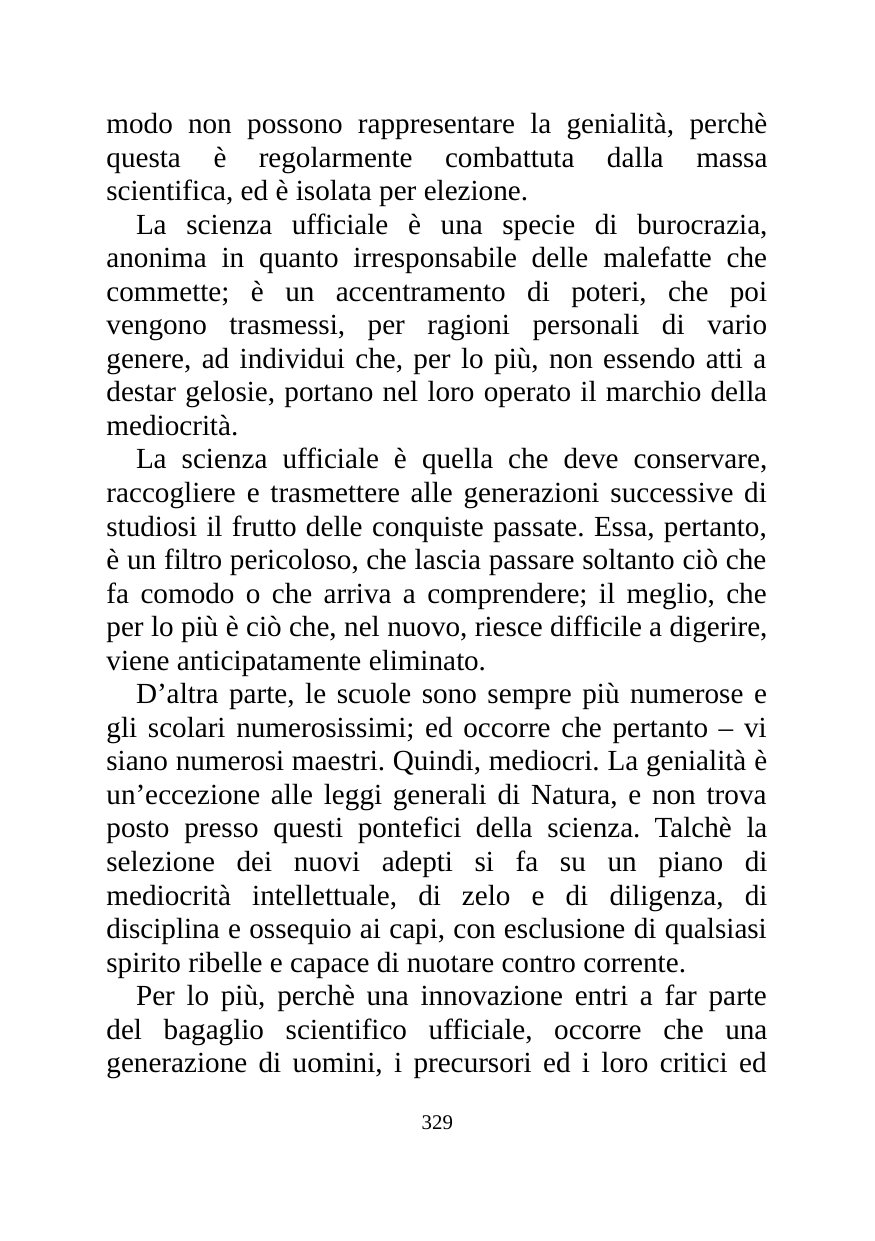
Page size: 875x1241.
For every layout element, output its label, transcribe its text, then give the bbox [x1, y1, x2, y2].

text modo non possono rappresentare la genialità, perchè questa è regolarmente combattuta dalla massa scientifica, ed è isolata per elezione. [106, 106, 768, 207]
text Per lo più, perchè una innovazione entri a far parte del bagaglio scientifico ufficiale, occorre che una generazione di uomini, i precursori ed i loro critici ed [106, 978, 768, 1079]
text La scienza ufficiale è quella che deve conservare, raccogliere e trasmettere alle generazioni successive di studiosi il frutto delle conquiste passate. Essa, pertanto, è un filtro pericoloso, che lascia passare soltanto ciò che fa comodo o che arriva a comprendere; il meglio, che per lo più è ciò che, nel nuovo, riesce difficile a digerire, viene anticipatamente eliminato. [106, 442, 768, 676]
text D’altra parte, le scuole sono sempre più numerose e gli scolari numerosissimi; ed occorre che pertanto – vi siano numerosi maestri. Quindi, mediocri. La genialità è un’eccezione alle leggi generali di Natura, e non trova posto presso questi pontefici della scienza. Talchè la selezione dei nuovi adepti si fa su un piano di mediocrità intellettuale, di zelo e di diligenza, di disciplina e ossequio ai capi, con esclusione di qualsiasi spirito ribelle e capace di nuotare contro corrente. [106, 676, 768, 978]
text La scienza ufficiale è una specie di burocrazia, anonima in quanto irresponsabile delle malefatte che commette; è un accentramento di poteri, che poi vengono trasmessi, per ragioni personali di vario genere, ad individui che, per lo più, non essendo atti a destar gelosie, portano nel loro operato il marchio della mediocrità. [106, 207, 768, 442]
